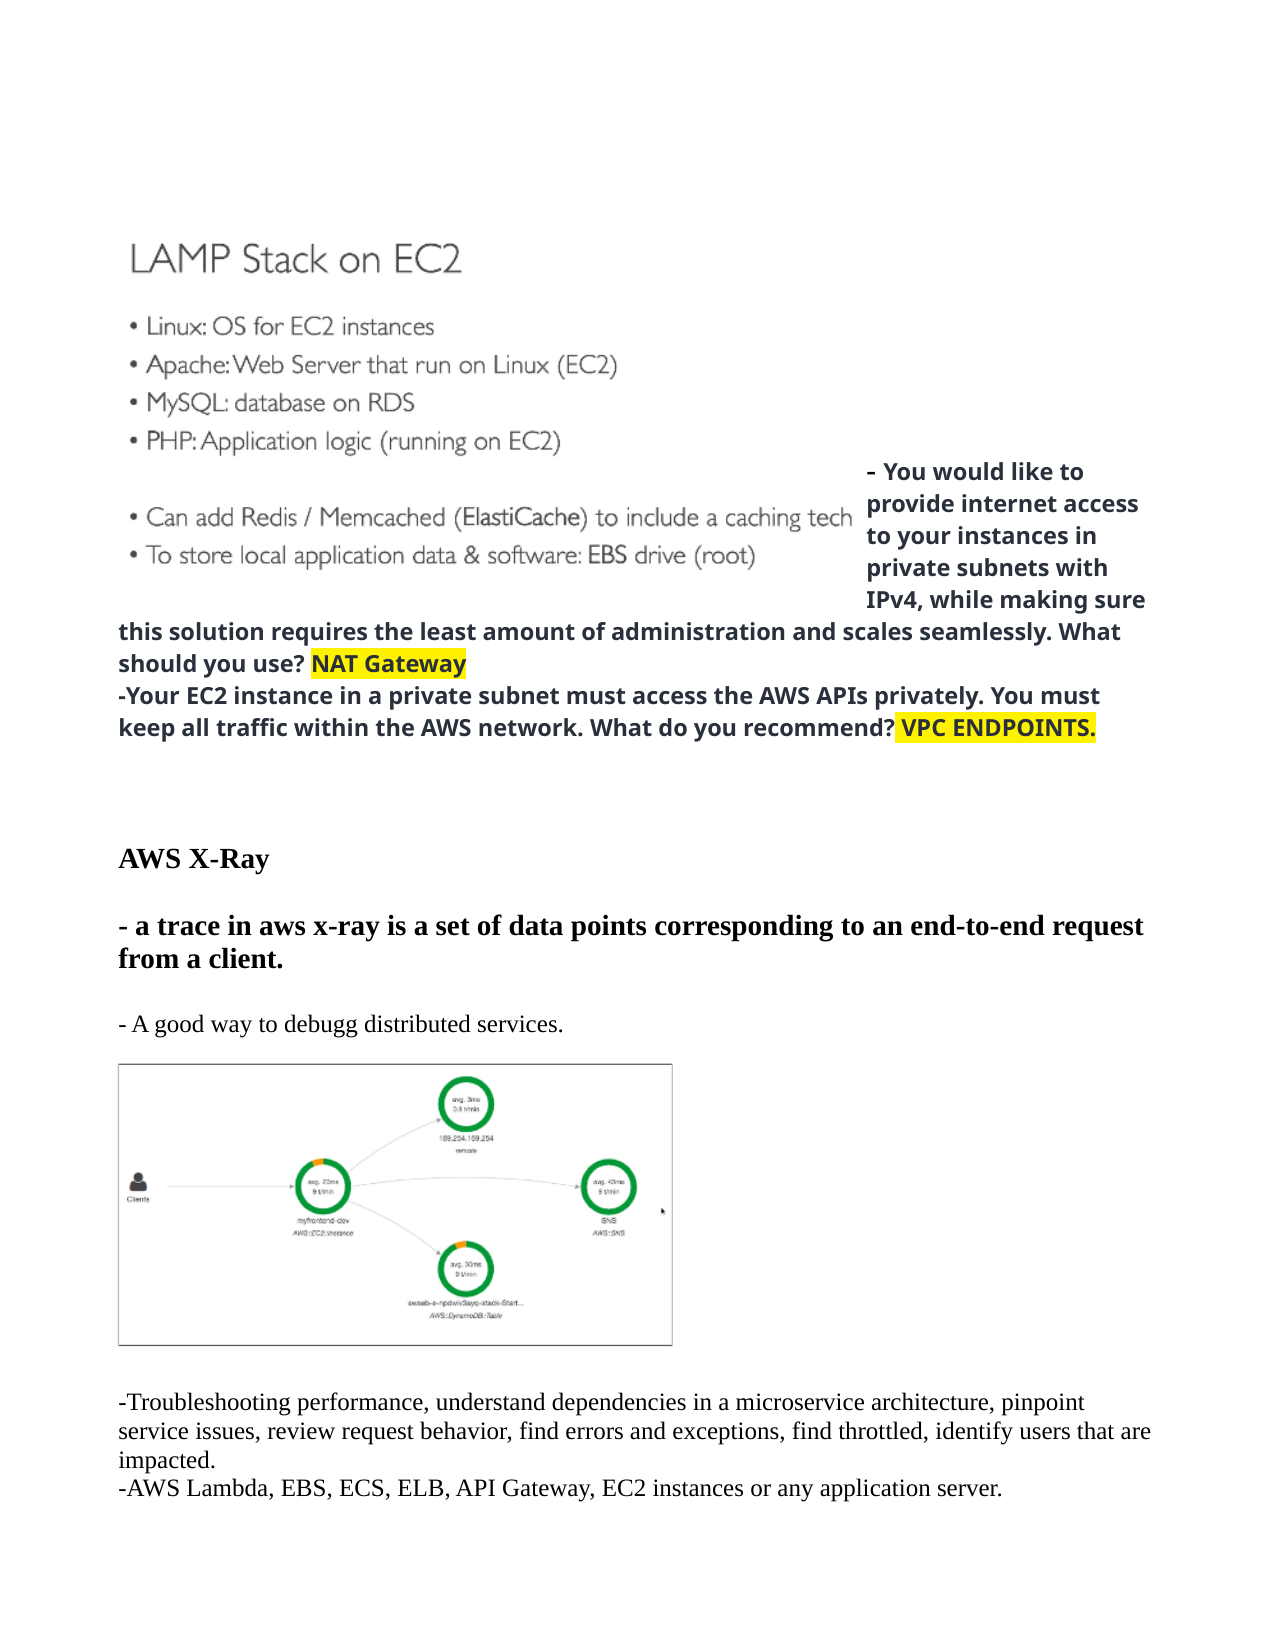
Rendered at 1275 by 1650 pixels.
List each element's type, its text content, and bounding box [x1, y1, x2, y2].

text -Troubleshooting performance, understand dependencies in a microservice architecture, pinpoint service issues, review request behavior, find errors and exceptions, find throttled, identify users that are impacted. [118, 1387, 1157, 1473]
text -Your EC2 instance in a private subnet must access the AWS APIs privately. You must keep all traffic within the AWS network. What do you recommend? VPC ENDPOINTS. [118, 679, 1157, 743]
text AWS X-Ray [118, 841, 1157, 874]
picture [96, 1058, 703, 1360]
text - You would like to provide internet access to your instances in private subnets with IPv4, while making sure this solution requires the least amount of administration and scales seamlessly. What should you use? NAT Gateway [118, 453, 1157, 679]
text - a trace in aws x-ray is a set of data points corresponding to an end-to-end request from a client. [118, 908, 1157, 975]
picture [101, 235, 867, 584]
text -AWS Lambda, EBS, ECS, ELB, API Gateway, EC2 instances or any application server. [118, 1473, 1157, 1502]
text - A good way to debugg distributed services. [118, 1009, 1157, 1037]
